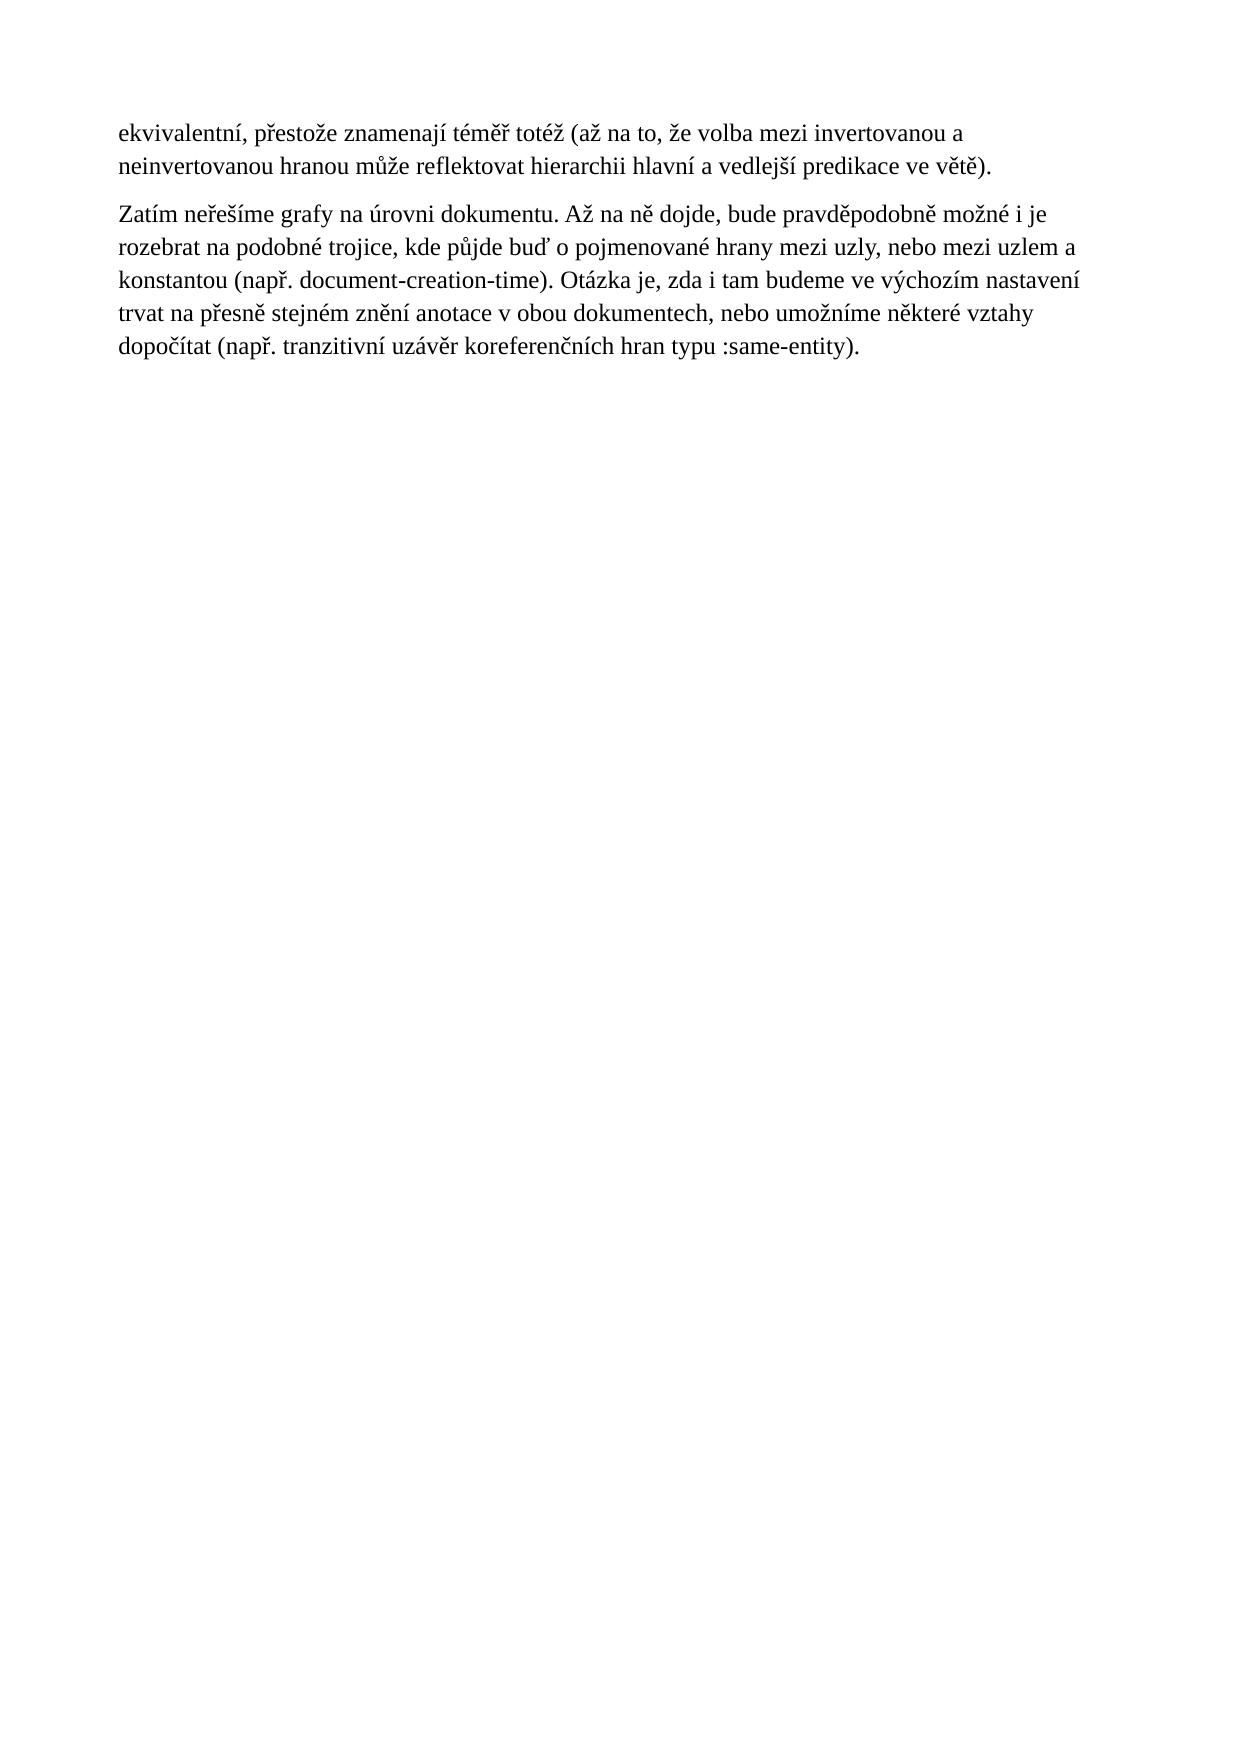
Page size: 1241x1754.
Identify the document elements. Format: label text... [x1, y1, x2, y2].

text Zatím neřešíme grafy na úrovni dokumentu. Až na ně dojde, bude pravděpodobně možné i je rozebrat na podobné trojice, kde půjde buď o pojmenované hrany mezi uzly, nebo mezi uzlem a konstantou (např. document-creation-time). Otázka je, zda i tam budeme ve výchozím nastavení trvat na přesně stejném znění anotace v obou dokumentech, nebo umožníme některé vztahy dopočítat (např. tranzitivní uzávěr koreferenčních hran typu :same-entity). [118, 199, 1122, 359]
text ekvivalentní, přestože znamenají téměř totéž (až na to, že volba mezi invertovanou a neinvertovanou hranou může reflektovat hierarchii hlavní a vedlejší predikace ve větě). [118, 118, 1122, 180]
